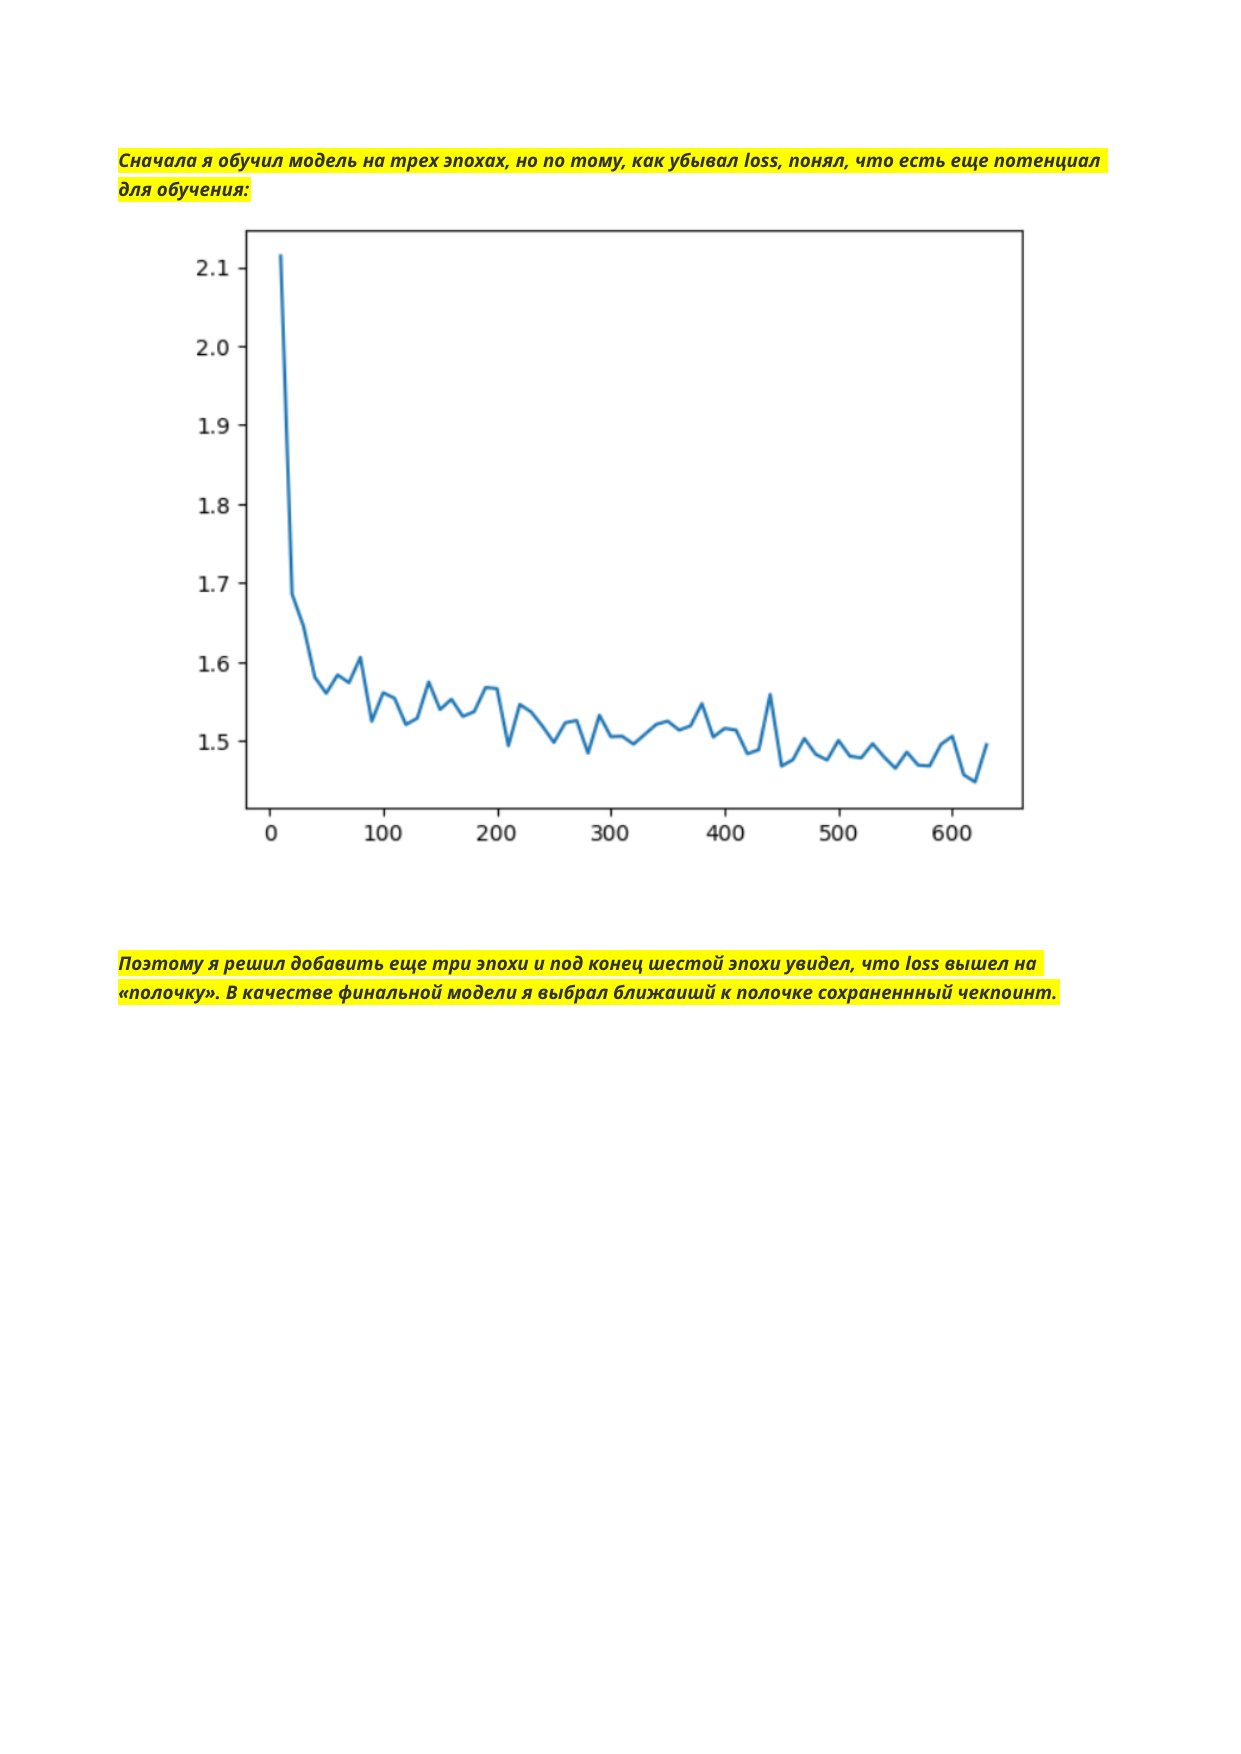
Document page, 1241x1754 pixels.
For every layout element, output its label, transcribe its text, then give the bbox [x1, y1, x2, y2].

picture [187, 206, 1054, 859]
text Сначала я обучил модель на трех эпохах, но по тому, как убывал loss, понял, что есть еще потенциал для обучения: [118, 147, 1122, 202]
text Поэтому я решил добавить еще три эпохи и под конец шестой эпохи увидел, что loss вышел на «полочку». В качестве финальной модели я выбрал ближаишй к полочке сохраненнный чекпоинт. [118, 950, 1122, 1005]
